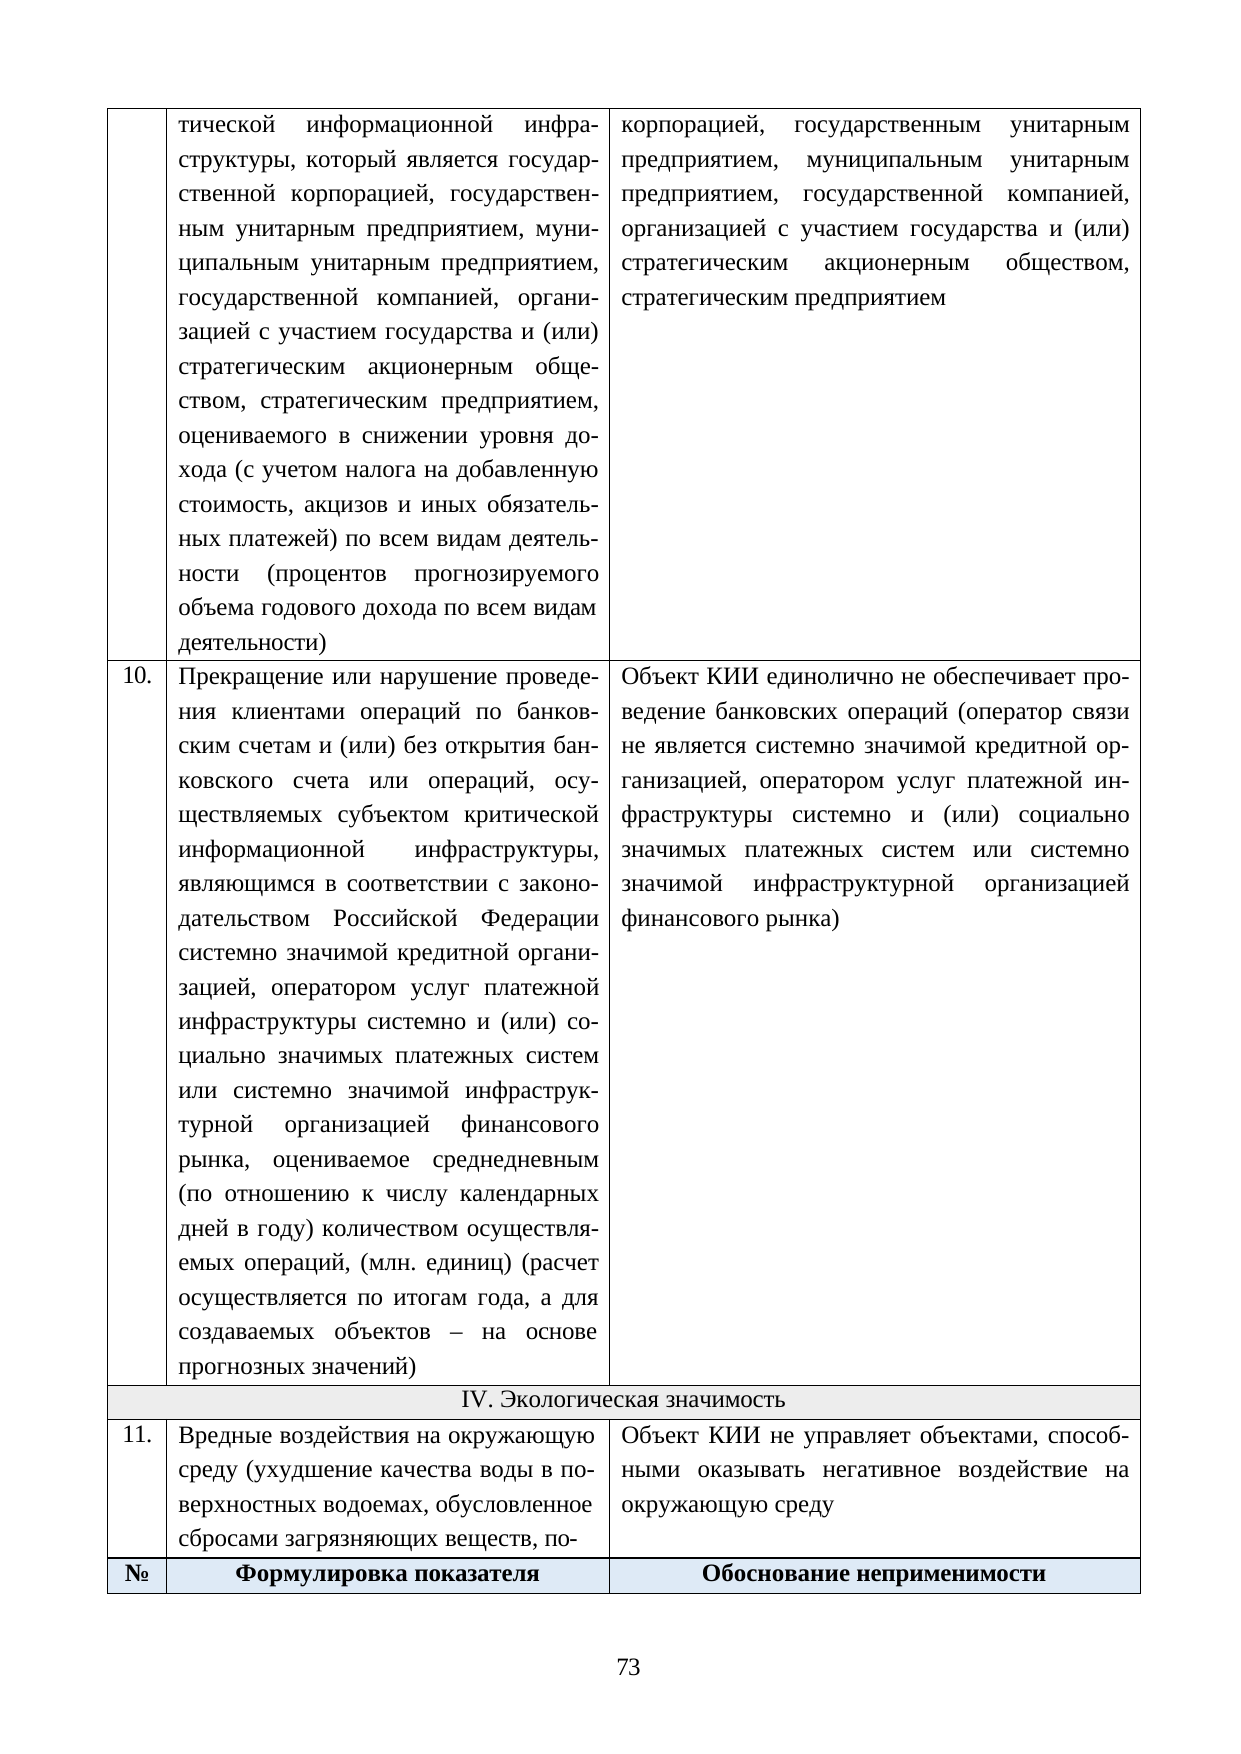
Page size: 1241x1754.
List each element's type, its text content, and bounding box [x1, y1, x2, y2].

table_cell корпорацией, государственным унитарным предприятием, муниципальным унитарным предприятием, государственной компанией, организацией с участием государства и (или) стратегическим акционерным обществом, стратегическим предприятием [610, 109, 1140, 660]
table_cell Объект КИИ не управляет объектами, способ- ными оказывать негативное воздействие на окружающую среду [610, 1420, 1140, 1557]
table_header № [108, 1559, 166, 1593]
table_cell 10. [108, 661, 166, 1384]
table_cell тической информационной инфра- структуры, который является государ- ственной корпорацией, государствен- ным унитарным предприятием, муни- ципальным унитарным предприятием, государственной компанией, органи- зацией с участием государства и (или) стратегическим акционерным обще- ством, стратегическим предприятием, оцениваемого в снижении уровня до- хода (с учетом налога на добавленную стоимость, акцизов и иных обязатель- ных платежей) по всем видам деятель- ности (процентов прогнозируемого объема годового дохода по всем видам деятельности) [167, 109, 609, 660]
table_cell IV. Экологическая значимость [108, 1386, 1140, 1419]
table_cell Вредные воздействия на окружающую среду (ухудшение качества воды в по- верхностных водоемах, обусловленное сбросами загрязняющих веществ, по- [167, 1420, 609, 1557]
table_cell Объект КИИ единолично не обеспечивает про- ведение банковских операций (оператор связи не является системно значимой кредитной ор- ганизацией, оператором услуг платежной ин- фраструктуры системно и (или) социально значимых платежных систем или системно значимой инфраструктурной организацией финансового рынка) [610, 661, 1140, 1384]
table_header Формулировка показателя [167, 1559, 609, 1593]
table_header Обоснование неприменимости [610, 1559, 1140, 1593]
table_cell 11. [108, 1420, 166, 1557]
table_cell [108, 109, 166, 660]
table_cell Прекращение или нарушение проведе- ния клиентами операций по банков- ским счетам и (или) без открытия бан- ковского счета или операций, осу- ществляемых субъектом критической информационной инфраструктуры, являющимся в соответствии с законо- дательством Российской Федерации системно значимой кредитной органи- зацией, оператором услуг платежной инфраструктуры системно и (или) со- циально значимых платежных систем или системно значимой инфраструк- турной организацией финансового рынка, оцениваемое среднедневным (по отношению к числу календарных дней в году) количеством осуществля- емых операций, (млн. единиц) (расчет осуществляется по итогам года, а для создаваемых объектов – на основе прогнозных значений) [167, 661, 609, 1384]
